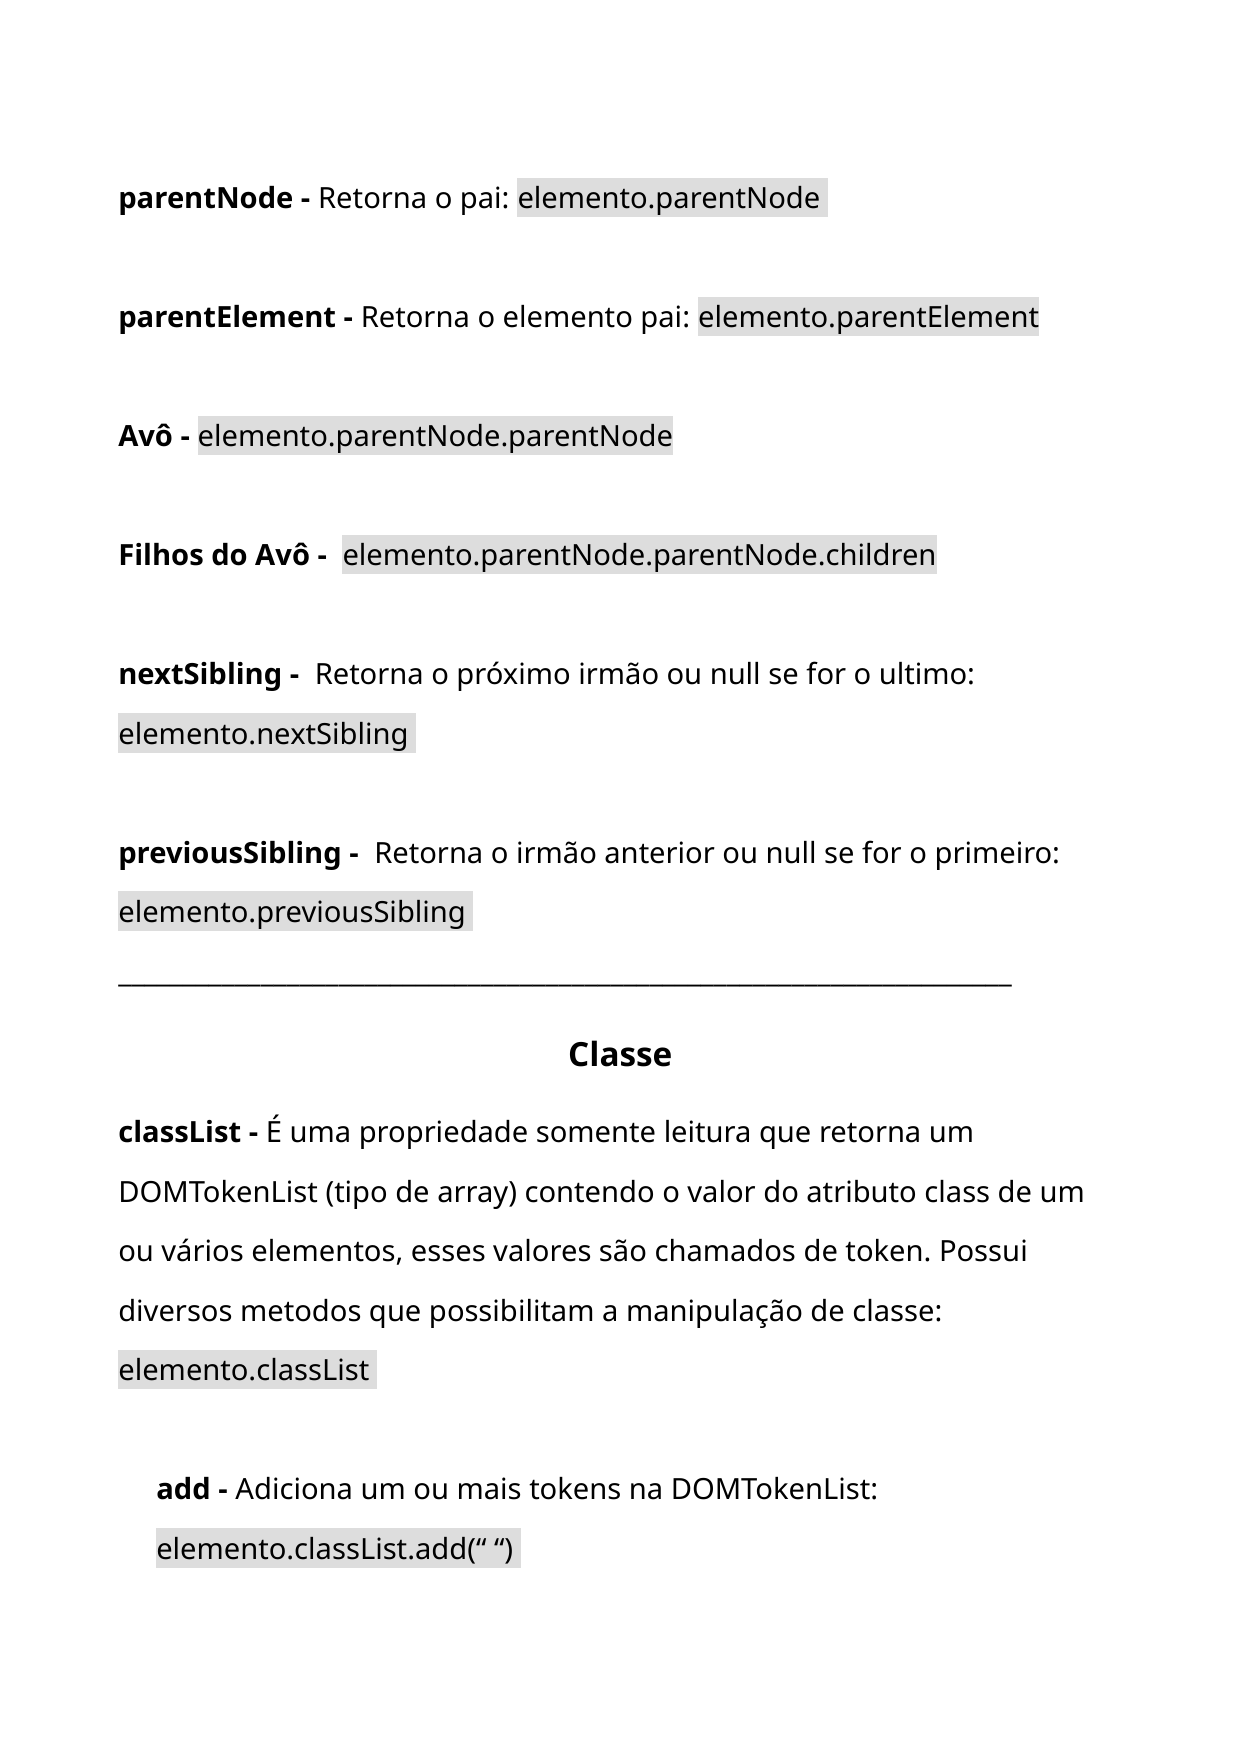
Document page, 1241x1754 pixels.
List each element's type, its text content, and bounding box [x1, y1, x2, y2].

text parentNode - Retorna o pai: elemento.parentNode [118, 178, 1122, 217]
text Filhos do Avô - elemento.parentNode.parentNode.children [118, 534, 1122, 574]
text elemento.classList.add(“ “) [118, 1528, 1122, 1568]
text previousSibling - Retorna o irmão anterior ou null se for o primeiro: elemento.previousSibling [118, 832, 1122, 931]
text parentElement - Retorna o elemento pai: elemento.parentElement [118, 297, 1122, 336]
subtitle Classe [118, 1031, 1122, 1077]
text nextSibling - Retorna o próximo irmão ou null se for o ultimo: elemento.nextSibling [118, 653, 1122, 753]
text add - Adiciona um ou mais tokens na DOMTokenList: [118, 1469, 1122, 1508]
text Avô - elemento.parentNode.parentNode [118, 416, 1122, 455]
text classList - É uma propriedade somente leitura que retorna um DOMTokenList (tipo de array) contendo o valor do atributo class de um ou vários elementos, esses valores são chamados de token. Possui diversos metodos que possibilitam a manipulação de classe: elemento.classList [118, 1112, 1122, 1389]
text _____________________________________________________________________ [118, 951, 1122, 991]
